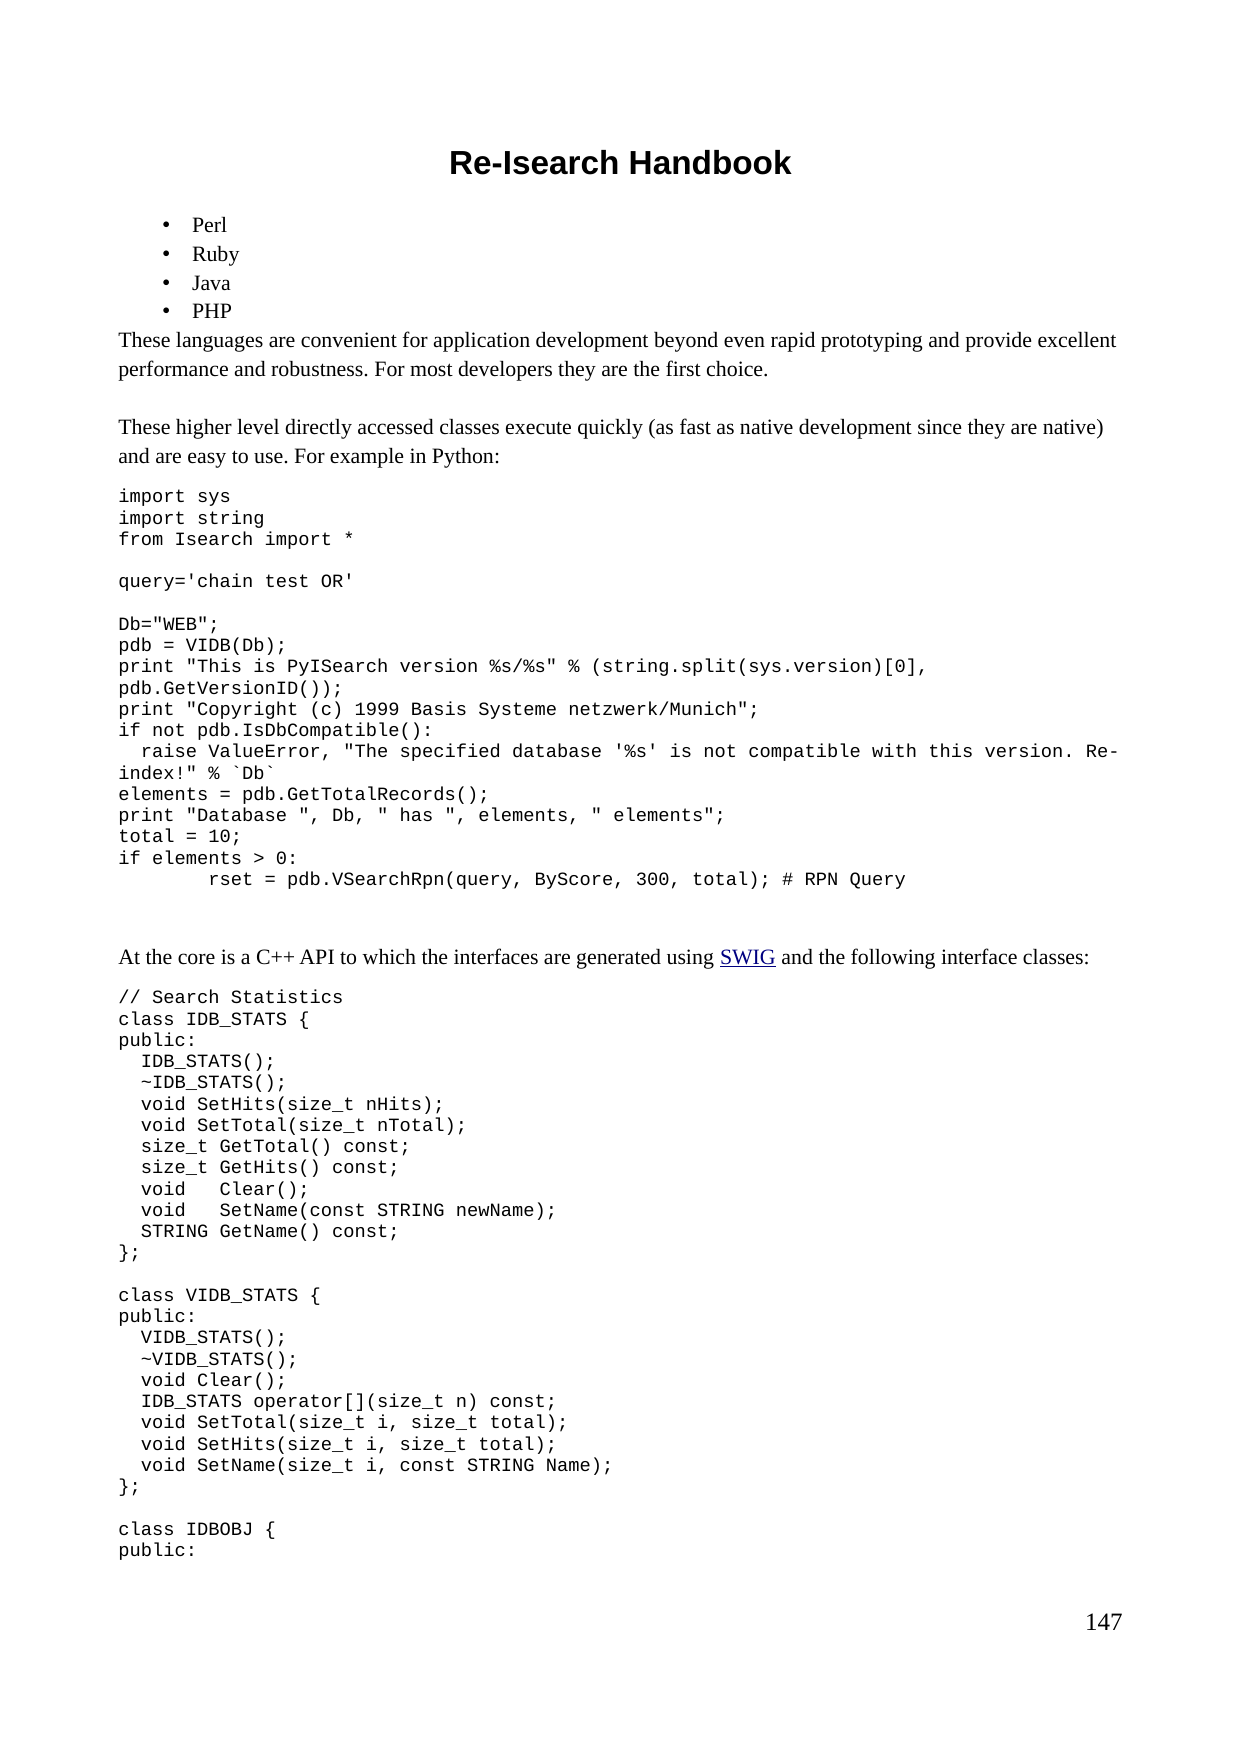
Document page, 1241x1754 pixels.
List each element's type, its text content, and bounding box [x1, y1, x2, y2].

text IDB_STATS operator[](size_t n) const; [118, 1392, 1122, 1413]
text total = 10; [118, 827, 1122, 848]
text print "Copyright (c) 1999 Basis Systeme netzwerk/Munich"; [118, 700, 1122, 721]
list Java [162, 269, 1122, 295]
text import string [118, 508, 1122, 530]
text ~VIDB_STATS(); [118, 1349, 1122, 1371]
text class IDBOBJ { [118, 1519, 1122, 1541]
text void SetTotal(size_t nTotal); [118, 1116, 1122, 1137]
text size_t GetHits() const; [118, 1158, 1122, 1179]
text void Clear(); [118, 1371, 1122, 1392]
text elements = pdb.GetTotalRecords(); [118, 785, 1122, 806]
text void SetHits(size_t i, size_t total); [118, 1434, 1122, 1456]
text void Clear(); [118, 1179, 1122, 1201]
text if not pdb.IsDbCompatible(): [118, 721, 1122, 742]
text void SetName(size_t i, const STRING Name); [118, 1456, 1122, 1477]
text raise ValueError, "The specified database '%s' is not compatible with this version. Re-index!" % `Db` [118, 742, 1122, 785]
text Db="WEB"; [118, 615, 1122, 636]
text size_t GetTotal() const; [118, 1137, 1122, 1158]
text if elements > 0: [118, 848, 1122, 870]
text print "This is PyISearch version %s/%s" % (string.split(sys.version)[0], pdb.GetVersionID()); [118, 657, 1122, 700]
text ~IDB_STATS(); [118, 1073, 1122, 1094]
text from Isearch import * [118, 530, 1122, 551]
text void SetHits(size_t nHits); [118, 1094, 1122, 1116]
text public: [118, 1031, 1122, 1052]
text public: [118, 1541, 1122, 1562]
list PHP [162, 298, 1122, 324]
text }; [118, 1477, 1122, 1498]
text STRING GetName() const; [118, 1222, 1122, 1243]
text At the core is a C++ API to which the interfaces are generated using SWIG and the following interface classes: [118, 944, 1122, 969]
text IDB_STATS(); [118, 1052, 1122, 1073]
text These languages are convenient for application development beyond even rapid prototyping and provide excellent performance and robustness. For most developers they are the first choice. [118, 327, 1122, 382]
text // Search Statistics [118, 988, 1122, 1009]
text query='chain test OR' [118, 572, 1122, 593]
text void SetName(const STRING newName); [118, 1201, 1122, 1222]
text class VIDB_STATS { [118, 1286, 1122, 1307]
text pdb = VIDB(Db); [118, 636, 1122, 657]
list Ruby [162, 241, 1122, 266]
text import sys [118, 487, 1122, 508]
text print "Database ", Db, " has ", elements, " elements"; [118, 806, 1122, 827]
text These higher level directly accessed classes execute quickly (as fast as native development since they are native) and are easy to use. For example in Python: [118, 385, 1122, 468]
text void SetTotal(size_t i, size_t total); [118, 1413, 1122, 1434]
text public: [118, 1307, 1122, 1328]
text VIDB_STATS(); [118, 1328, 1122, 1349]
text class IDB_STATS { [118, 1009, 1122, 1031]
text rset = pdb.VSearchRpn(query, ByScore, 300, total); # RPN Query [118, 870, 1122, 891]
list Perl [162, 212, 1122, 237]
text }; [118, 1243, 1122, 1264]
